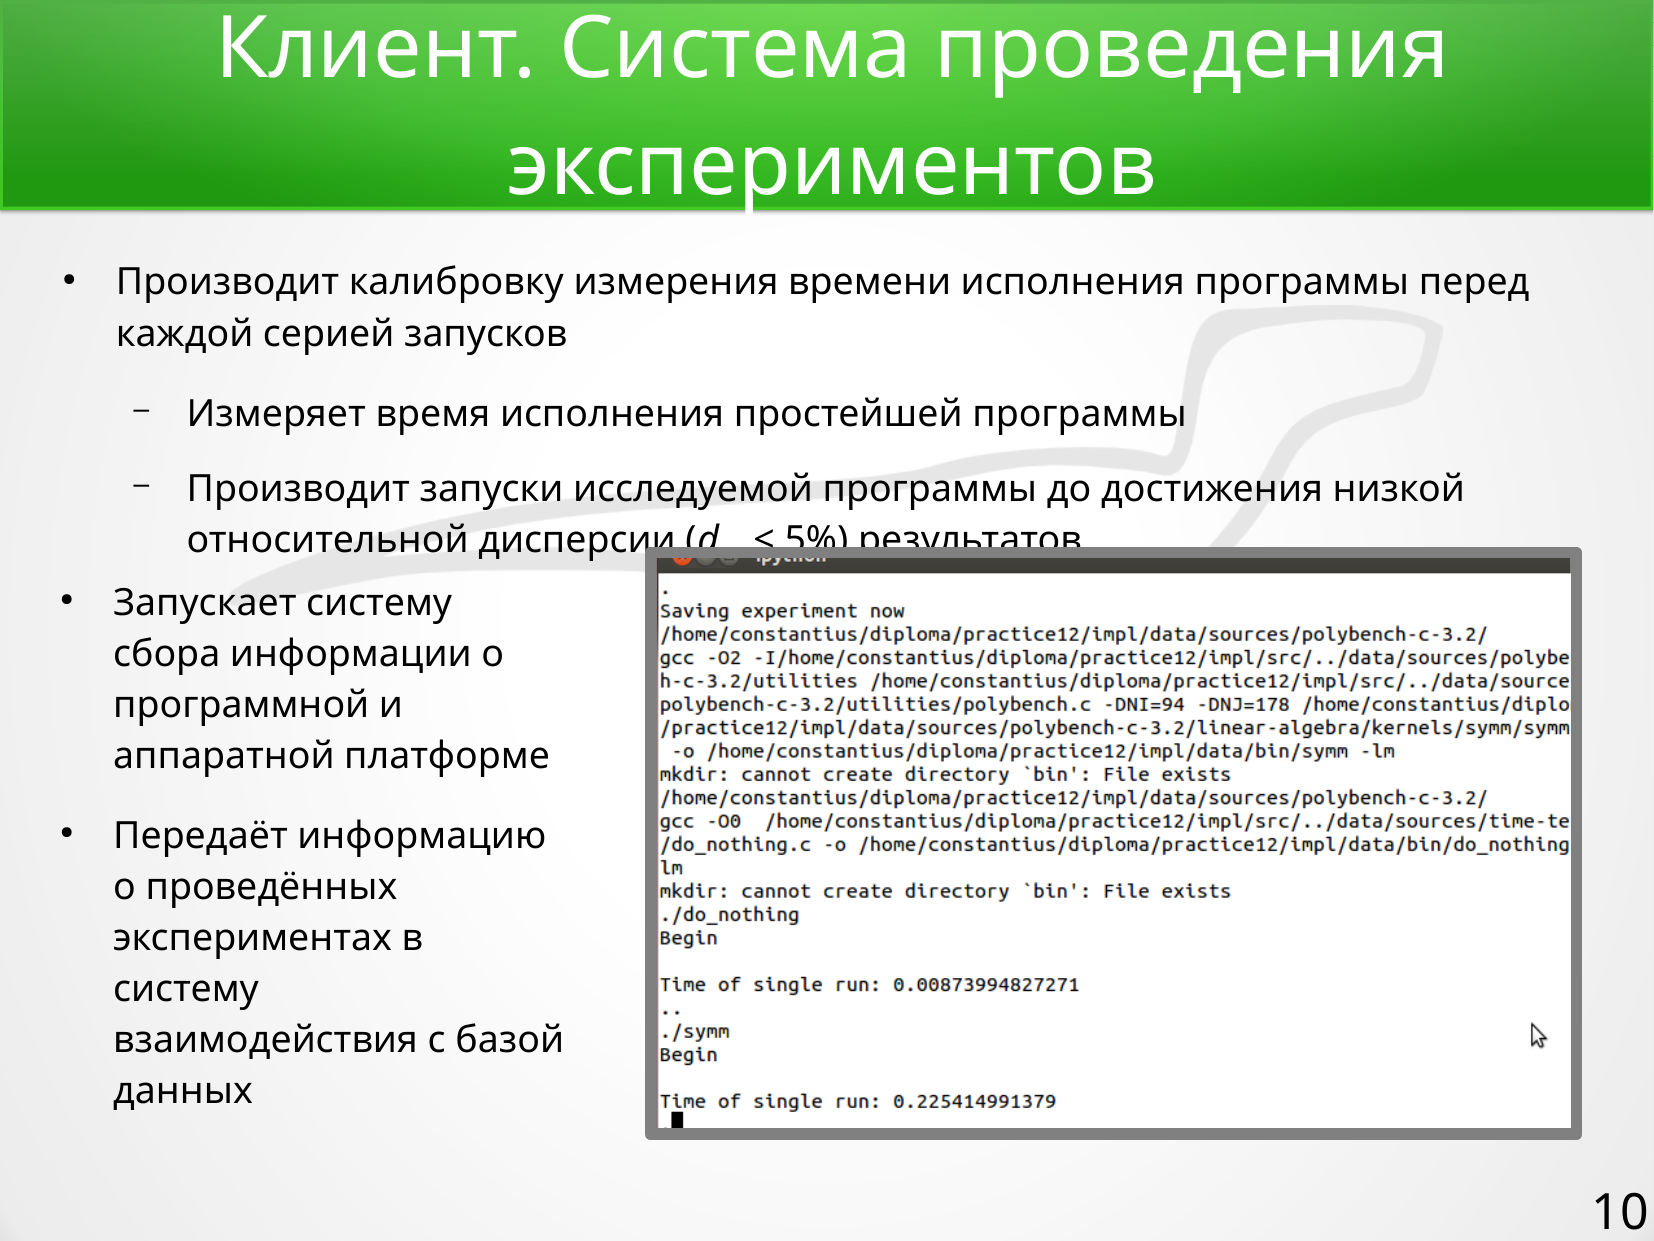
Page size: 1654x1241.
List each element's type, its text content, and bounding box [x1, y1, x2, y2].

picture [1031, 541, 1040, 547]
title Клиент. Система проведения экспериментов [0, 0, 1654, 207]
picture [656, 558, 1571, 1129]
picture [1076, 541, 1443, 547]
picture [662, 541, 669, 547]
picture [803, 541, 818, 547]
picture [846, 541, 861, 547]
picture [966, 543, 977, 547]
picture [228, 541, 645, 949]
picture [426, 541, 438, 550]
picture [672, 541, 687, 547]
picture [978, 541, 988, 547]
picture [255, 541, 267, 550]
picture [592, 541, 604, 550]
picture [702, 541, 712, 547]
picture [1004, 542, 1014, 547]
picture [992, 541, 1004, 547]
picture [1066, 543, 1077, 547]
picture [934, 541, 944, 547]
picture [484, 541, 493, 549]
picture [690, 541, 699, 547]
picture [887, 541, 915, 547]
picture [946, 541, 954, 547]
picture [1017, 541, 1027, 547]
picture [1042, 541, 1054, 547]
picture [914, 541, 926, 547]
list Запускает систему сбора информации о программной и аппаратной платформе Передаёт информацию о проведённых экспериментах в систему взаимодействия с базой данных [42, 575, 568, 1156]
picture [765, 541, 800, 547]
picture [834, 541, 843, 547]
list Производит калибровку измерения времени исполнения программы перед каждой серией запусков Измеряет время исполнения простейшей программы Производит запуски исследуемой программы до достижения низкой относительной дисперсии (drel < 5%) результатов [45, 255, 1606, 541]
picture [715, 541, 770, 547]
picture [864, 541, 876, 547]
picture [381, 543, 392, 549]
